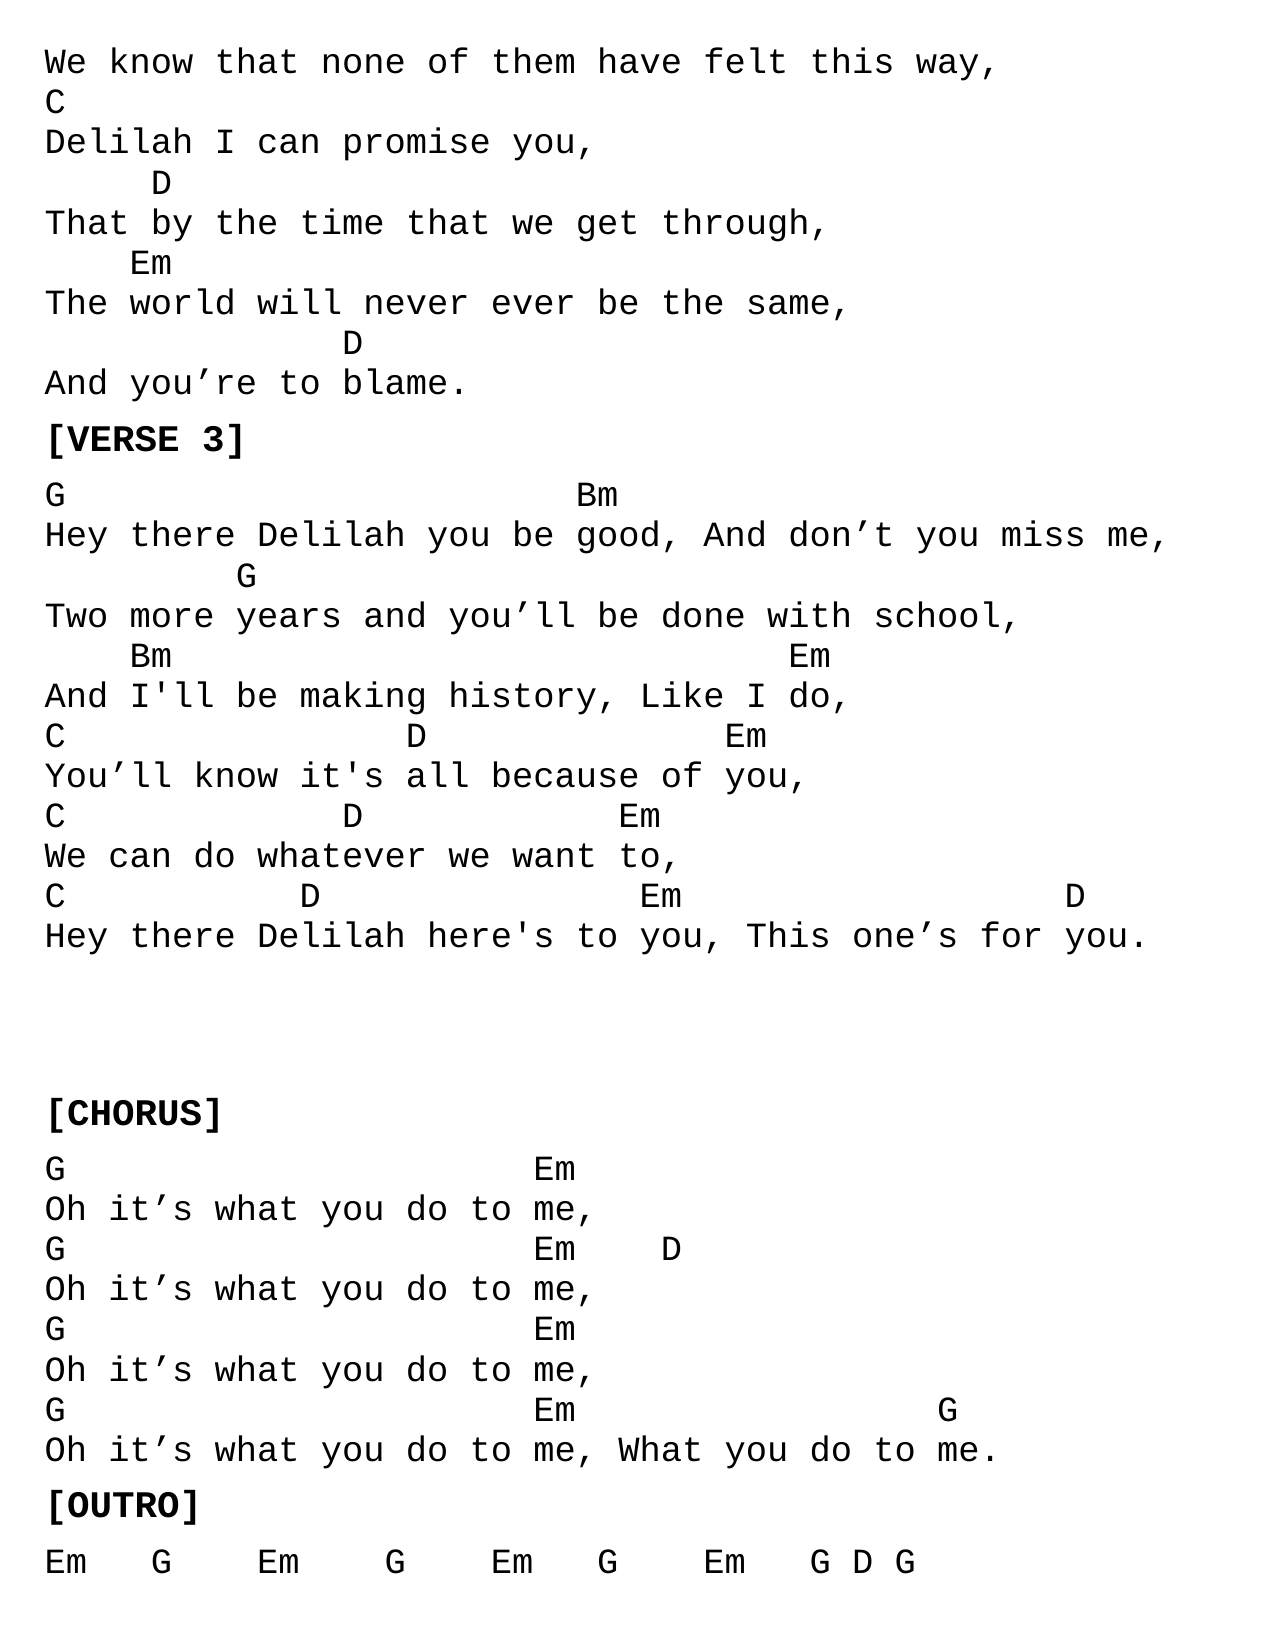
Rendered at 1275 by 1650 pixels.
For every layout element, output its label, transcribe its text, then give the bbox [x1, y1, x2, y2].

text G Em [44, 1311, 1231, 1351]
text Delilah I can promise you, [44, 124, 1231, 164]
text We know that none of them have felt this way, [44, 44, 1231, 84]
text Hey there Delilah you be good, And don’t you miss me, [44, 517, 1231, 557]
text C D Em [44, 718, 1231, 758]
subtitle [OUTRO] [44, 1487, 1231, 1529]
text And I'll be making history, Like I do, [44, 678, 1231, 718]
text You’ll know it's all because of you, [44, 758, 1231, 798]
text Em [44, 245, 1231, 285]
text Bm Em [44, 638, 1231, 678]
text Hey there Delilah here's to you, This one’s for you. [44, 918, 1231, 958]
text We can do whatever we want to, [44, 838, 1231, 878]
text G Em D [44, 1231, 1231, 1271]
subtitle [VERSE 3] [44, 420, 1231, 462]
text C D Em [44, 798, 1231, 838]
text Two more years and you’ll be done with school, [44, 598, 1231, 638]
text The world will never ever be the same, [44, 285, 1231, 325]
text That by the time that we get through, [44, 205, 1231, 245]
text Oh it’s what you do to me, What you do to me. [44, 1432, 1231, 1472]
text C D Em D [44, 878, 1231, 918]
text Oh it’s what you do to me, [44, 1271, 1231, 1311]
text G Em G [44, 1392, 1231, 1432]
text Oh it’s what you do to me, [44, 1191, 1231, 1231]
text Em G Em G Em G Em G D G [44, 1544, 1231, 1584]
text G [44, 557, 1231, 598]
subtitle [CHORUS] [44, 1094, 1231, 1136]
text D [44, 325, 1231, 365]
text D [44, 164, 1231, 205]
text C [44, 84, 1231, 124]
text And you’re to blame. [44, 365, 1231, 405]
text G Em [44, 1151, 1231, 1191]
text Oh it’s what you do to me, [44, 1351, 1231, 1392]
text G Bm [44, 477, 1231, 517]
